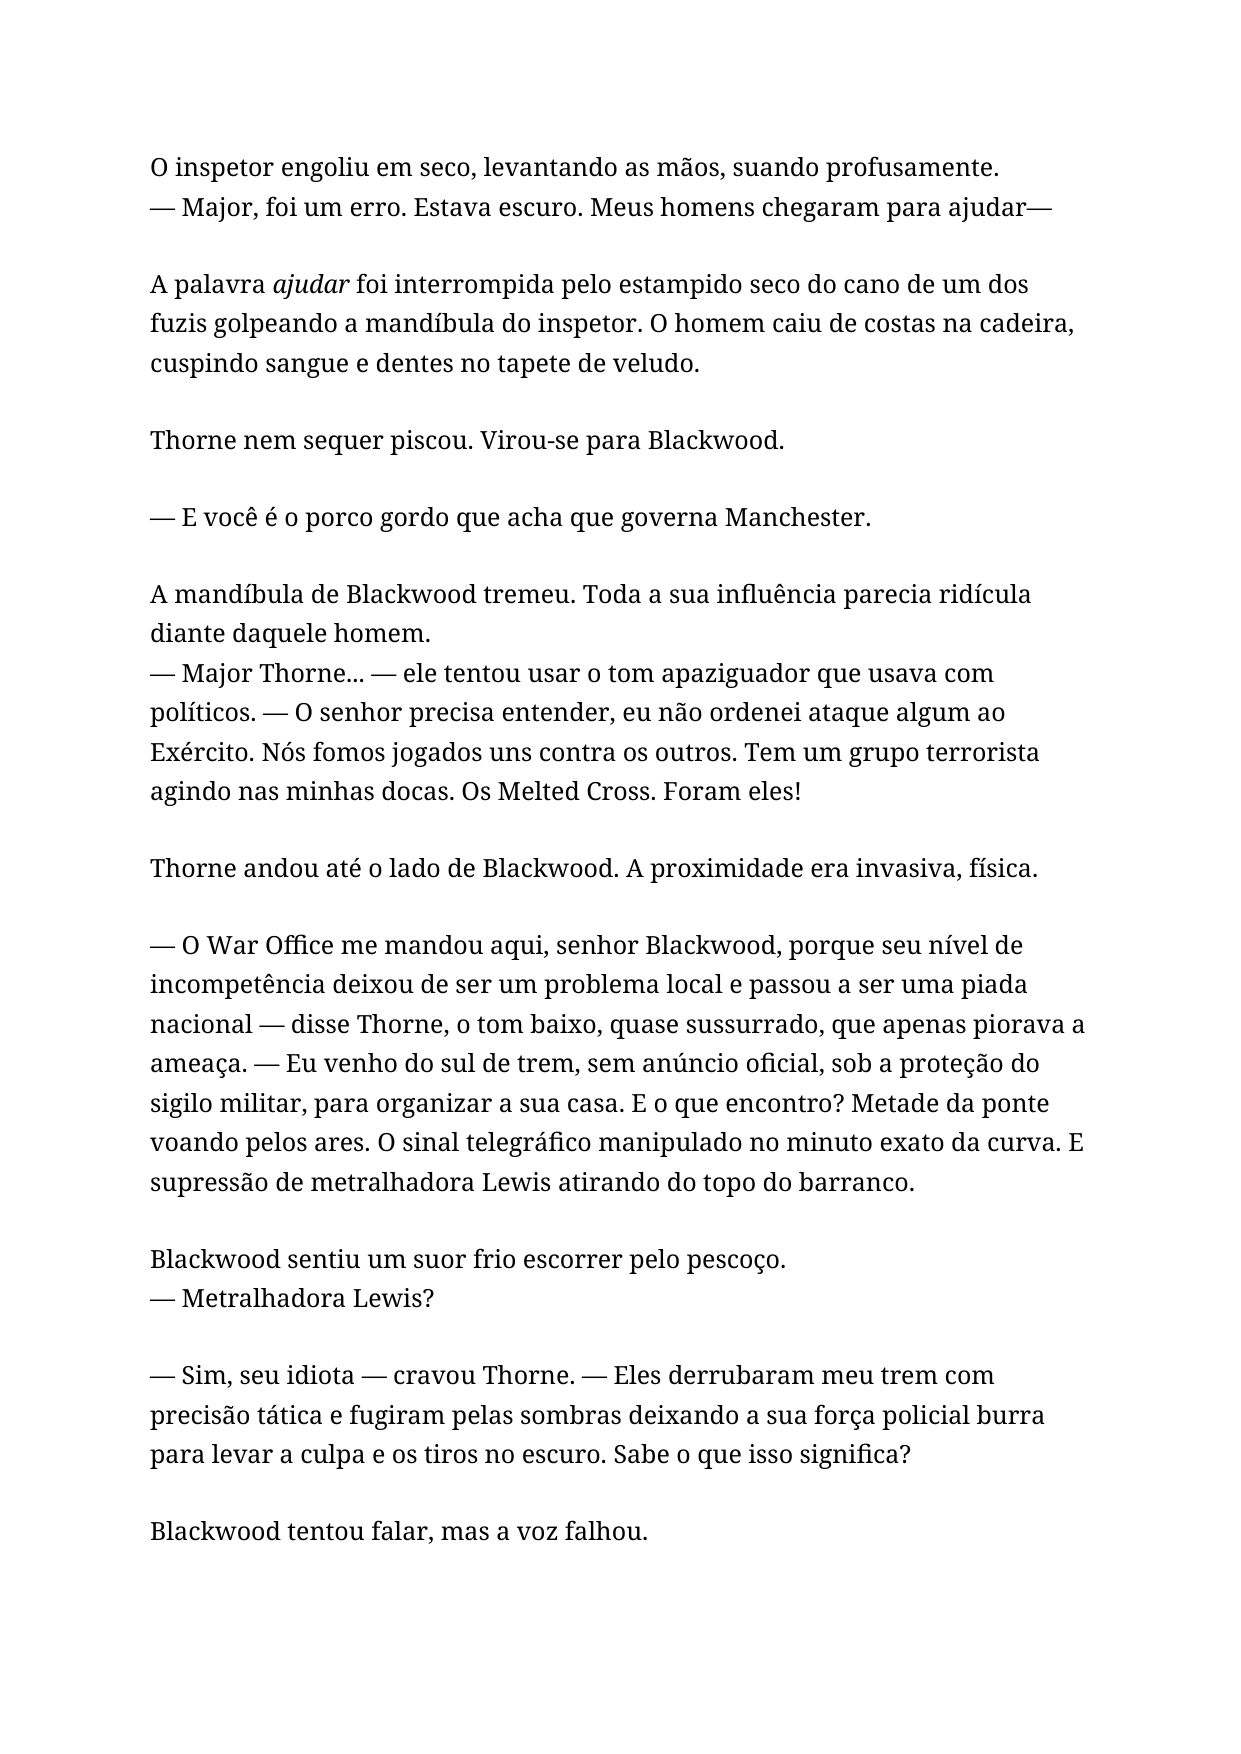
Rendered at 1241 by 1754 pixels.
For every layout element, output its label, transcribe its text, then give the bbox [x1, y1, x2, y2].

text Thorne nem sequer piscou. Virou-se para Blackwood. [150, 422, 1090, 456]
text A mandíbula de Blackwood tremeu. Toda a sua influência parecia ridícula diante daquele homem. — Major Thorne... — ele tentou usar o tom apaziguador que usava com políticos. — O senhor precisa entender, eu não ordenei ataque algum ao Exército. Nós fomos jogados uns contra os outros. Tem um grupo terrorista agindo nas minhas docas. Os Melted Cross. Foram eles! [150, 576, 1090, 808]
text Thorne andou até o lado de Blackwood. A proximidade era invasiva, física. [150, 851, 1090, 885]
text O inspetor engoliu em seco, levantando as mãos, suando profusamente. — Major, foi um erro. Estava escuro. Meus homens chegaram para ajudar— [150, 150, 1090, 223]
text A palavra ajudar foi interrompida pelo estampido seco do cano de um dos fuzis golpeando a mandíbula do inspetor. O homem caiu de costas na cadeira, cuspindo sangue e dentes no tapete de veludo. [150, 266, 1090, 379]
text — E você é o porco gordo que acha que governa Manchester. [150, 499, 1090, 533]
text Blackwood tentou falar, mas a voz falhou. [150, 1514, 1090, 1548]
text Blackwood sentiu um suor frio escorrer pelo pescoço. — Metralhadora Lewis? [150, 1242, 1090, 1315]
text — O War Office me mandou aqui, senhor Blackwood, porque seu nível de incompetência deixou de ser um problema local e passou a ser uma piada nacional — disse Thorne, o tom baixo, quase sussurrado, que apenas piorava a ameaça. — Eu venho do sul de trem, sem anúncio oficial, sob a proteção do sigilo militar, para organizar a sua casa. E o que encontro? Metade da ponte voando pelos ares. O sinal telegráfico manipulado no minuto exato da curva. E supressão de metralhadora Lewis atirando do topo do barranco. [150, 928, 1090, 1199]
text — Sim, seu idiota — cravou Thorne. — Eles derrubaram meu trem com precisão tática e fugiram pelas sombras deixando a sua força policial burra para levar a culpa e os tiros no escuro. Sabe o que isso significa? [150, 1358, 1090, 1471]
